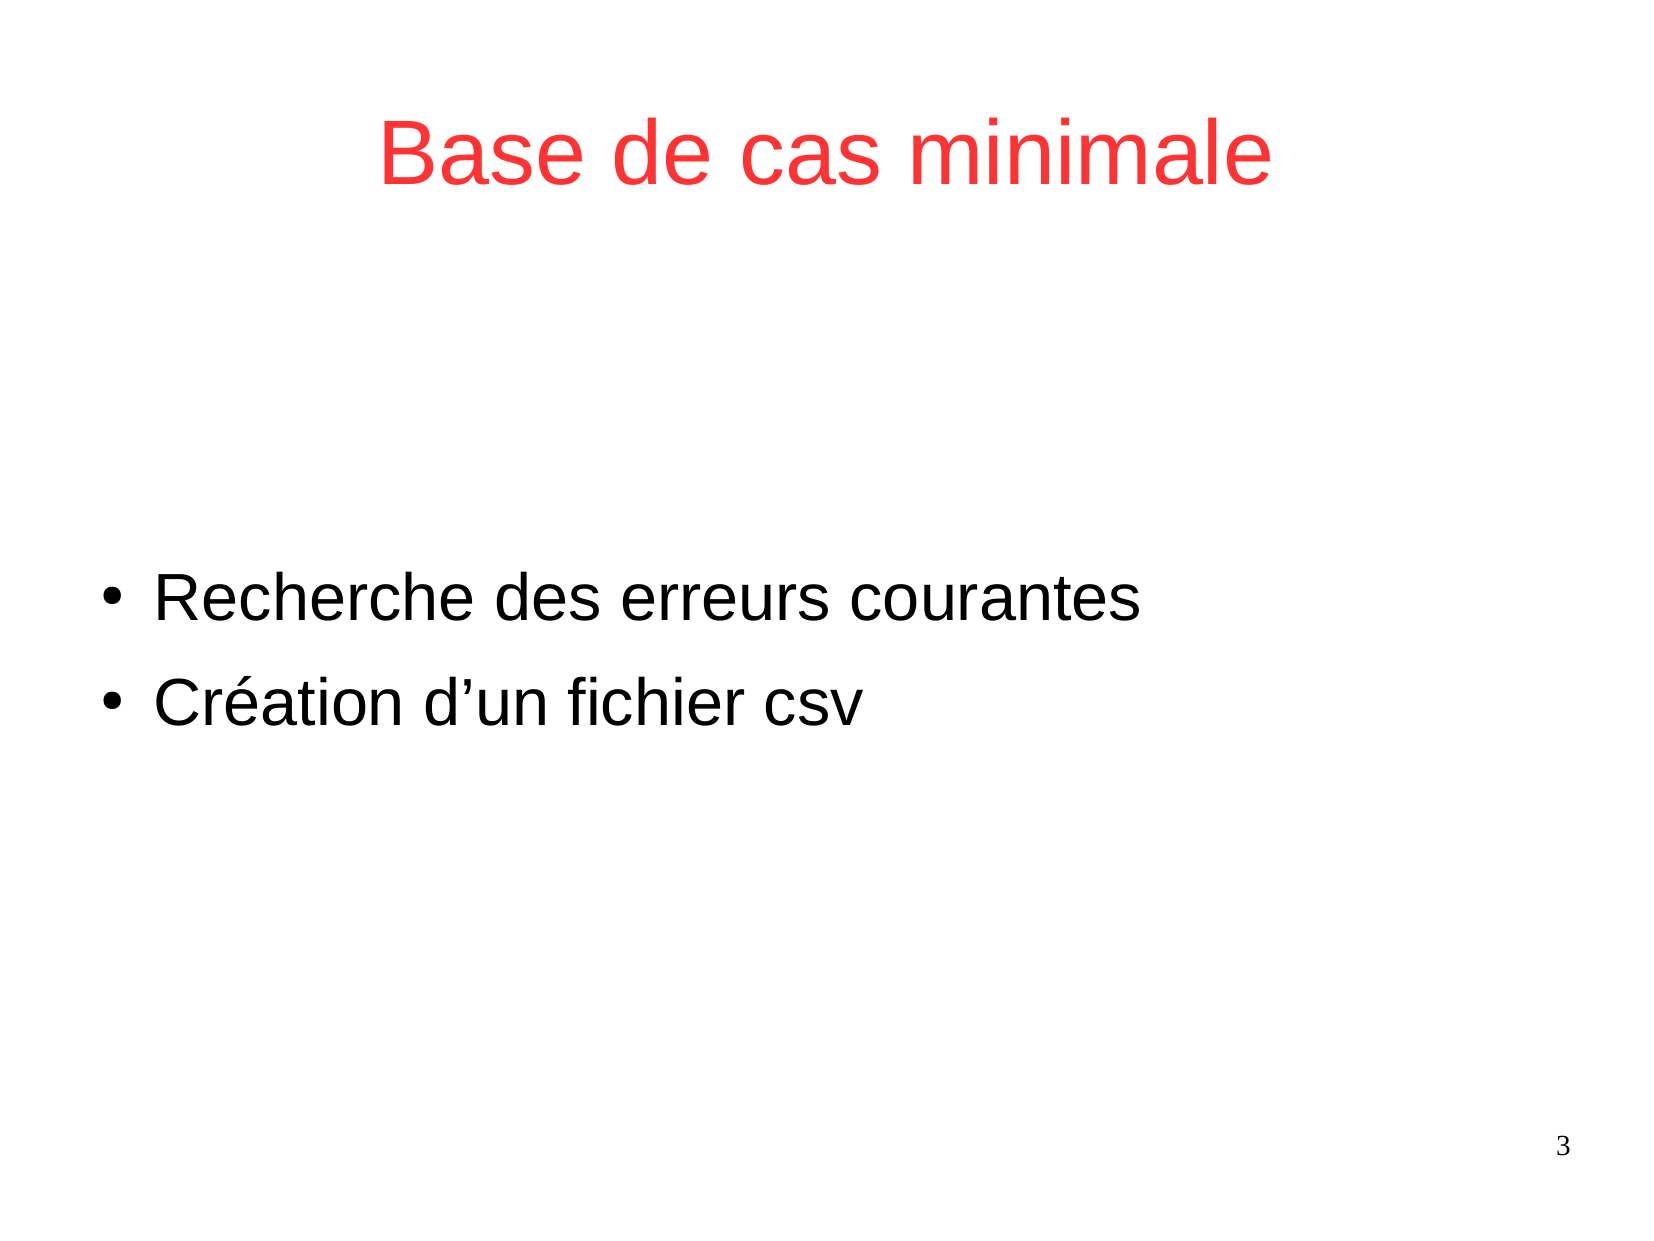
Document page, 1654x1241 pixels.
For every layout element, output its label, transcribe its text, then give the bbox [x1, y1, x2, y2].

list Recherche des erreurs courantes Création d’un fichier csv [82, 290, 1571, 1010]
title Base de cas minimale [82, 49, 1571, 257]
